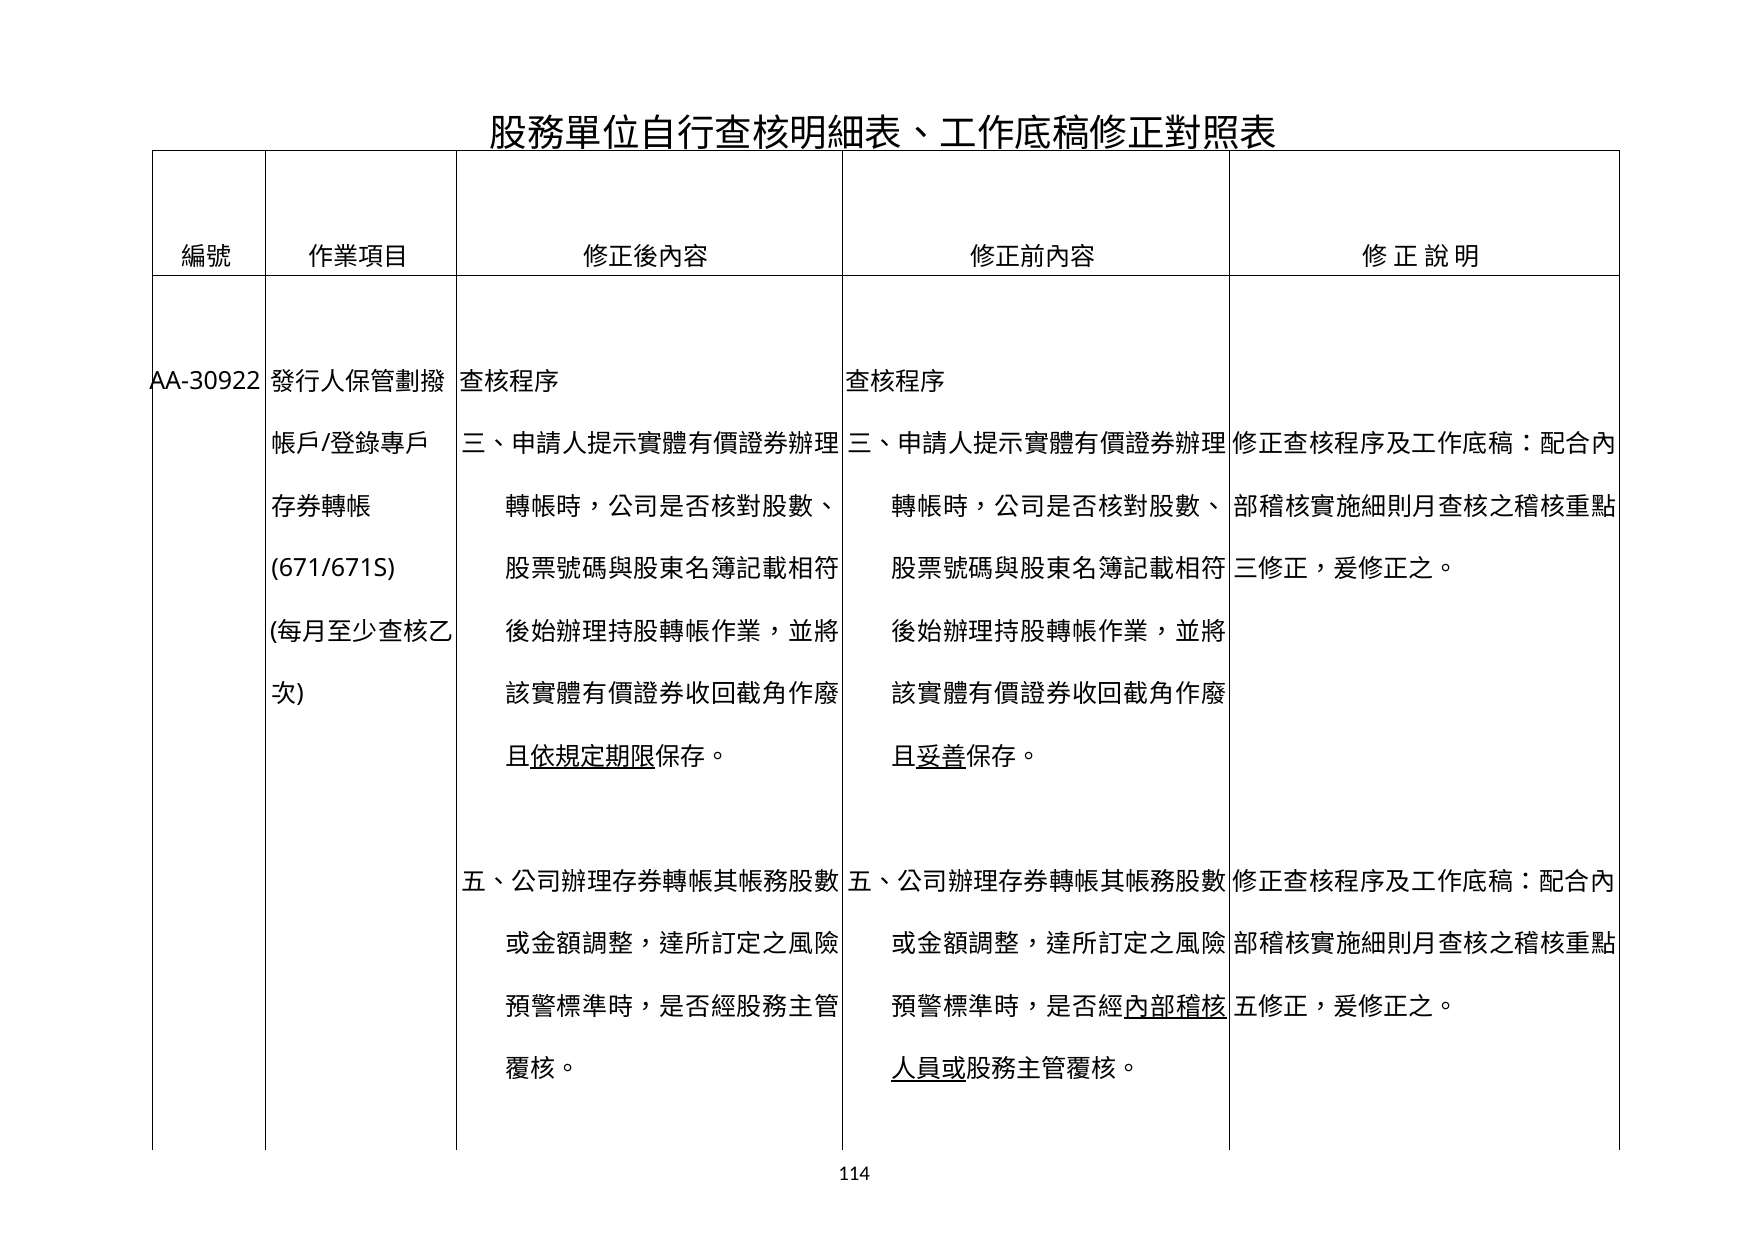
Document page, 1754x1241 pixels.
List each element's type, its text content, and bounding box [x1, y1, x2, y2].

table_header 股務單位自行查核明細表、工作底稿修正對照表 [153, 88, 1619, 150]
table_cell 查核程序 三、申請人提示實體有價證券辦理轉帳時，公司是否核對股數、股票號碼與股東名簿記載相符後始辦理持股轉帳作業，並將該實體有價證券收回截角作廢且依規定期限保存。 [457, 276, 842, 838]
table_cell [266, 838, 456, 1150]
table_cell 修正查核程序及工作底稿：配合內部稽核實施細則月查核之稽核重點五修正，爰修正之。 [1230, 838, 1619, 1150]
table_cell 查核程序 三、申請人提示實體有價證券辦理轉帳時，公司是否核對股數、股票號碼與股東名簿記載相符後始辦理持股轉帳作業，並將該實體有價證券收回截角作廢且妥善保存。 [843, 276, 1229, 838]
table_cell 五、公司辦理存券轉帳其帳務股數或金額調整，達所訂定之風險預警標準時，是否經股務主管覆核。 [457, 838, 842, 1150]
table_cell 五、公司辦理存券轉帳其帳務股數或金額調整，達所訂定之風險預警標準時，是否經內部稽核人員或股務主管覆核。 [843, 838, 1229, 1150]
table_cell 作業項目 [266, 151, 456, 275]
table_cell 編號 [153, 151, 265, 275]
table_cell [153, 838, 265, 1150]
table_cell AA-30922 [153, 276, 265, 838]
table_cell 發行人保管劃撥帳戶/登錄專戶存券轉帳(671/671S) (每月至少查核乙次) [266, 276, 456, 838]
table_cell 修正後內容 [457, 151, 842, 275]
table_cell 修正查核程序及工作底稿：配合內部稽核實施細則月查核之稽核重點三修正，爰修正之。 [1230, 276, 1619, 838]
table_cell 修正前內容 [843, 151, 1229, 275]
table_cell 修 正 說 明 [1230, 151, 1619, 275]
